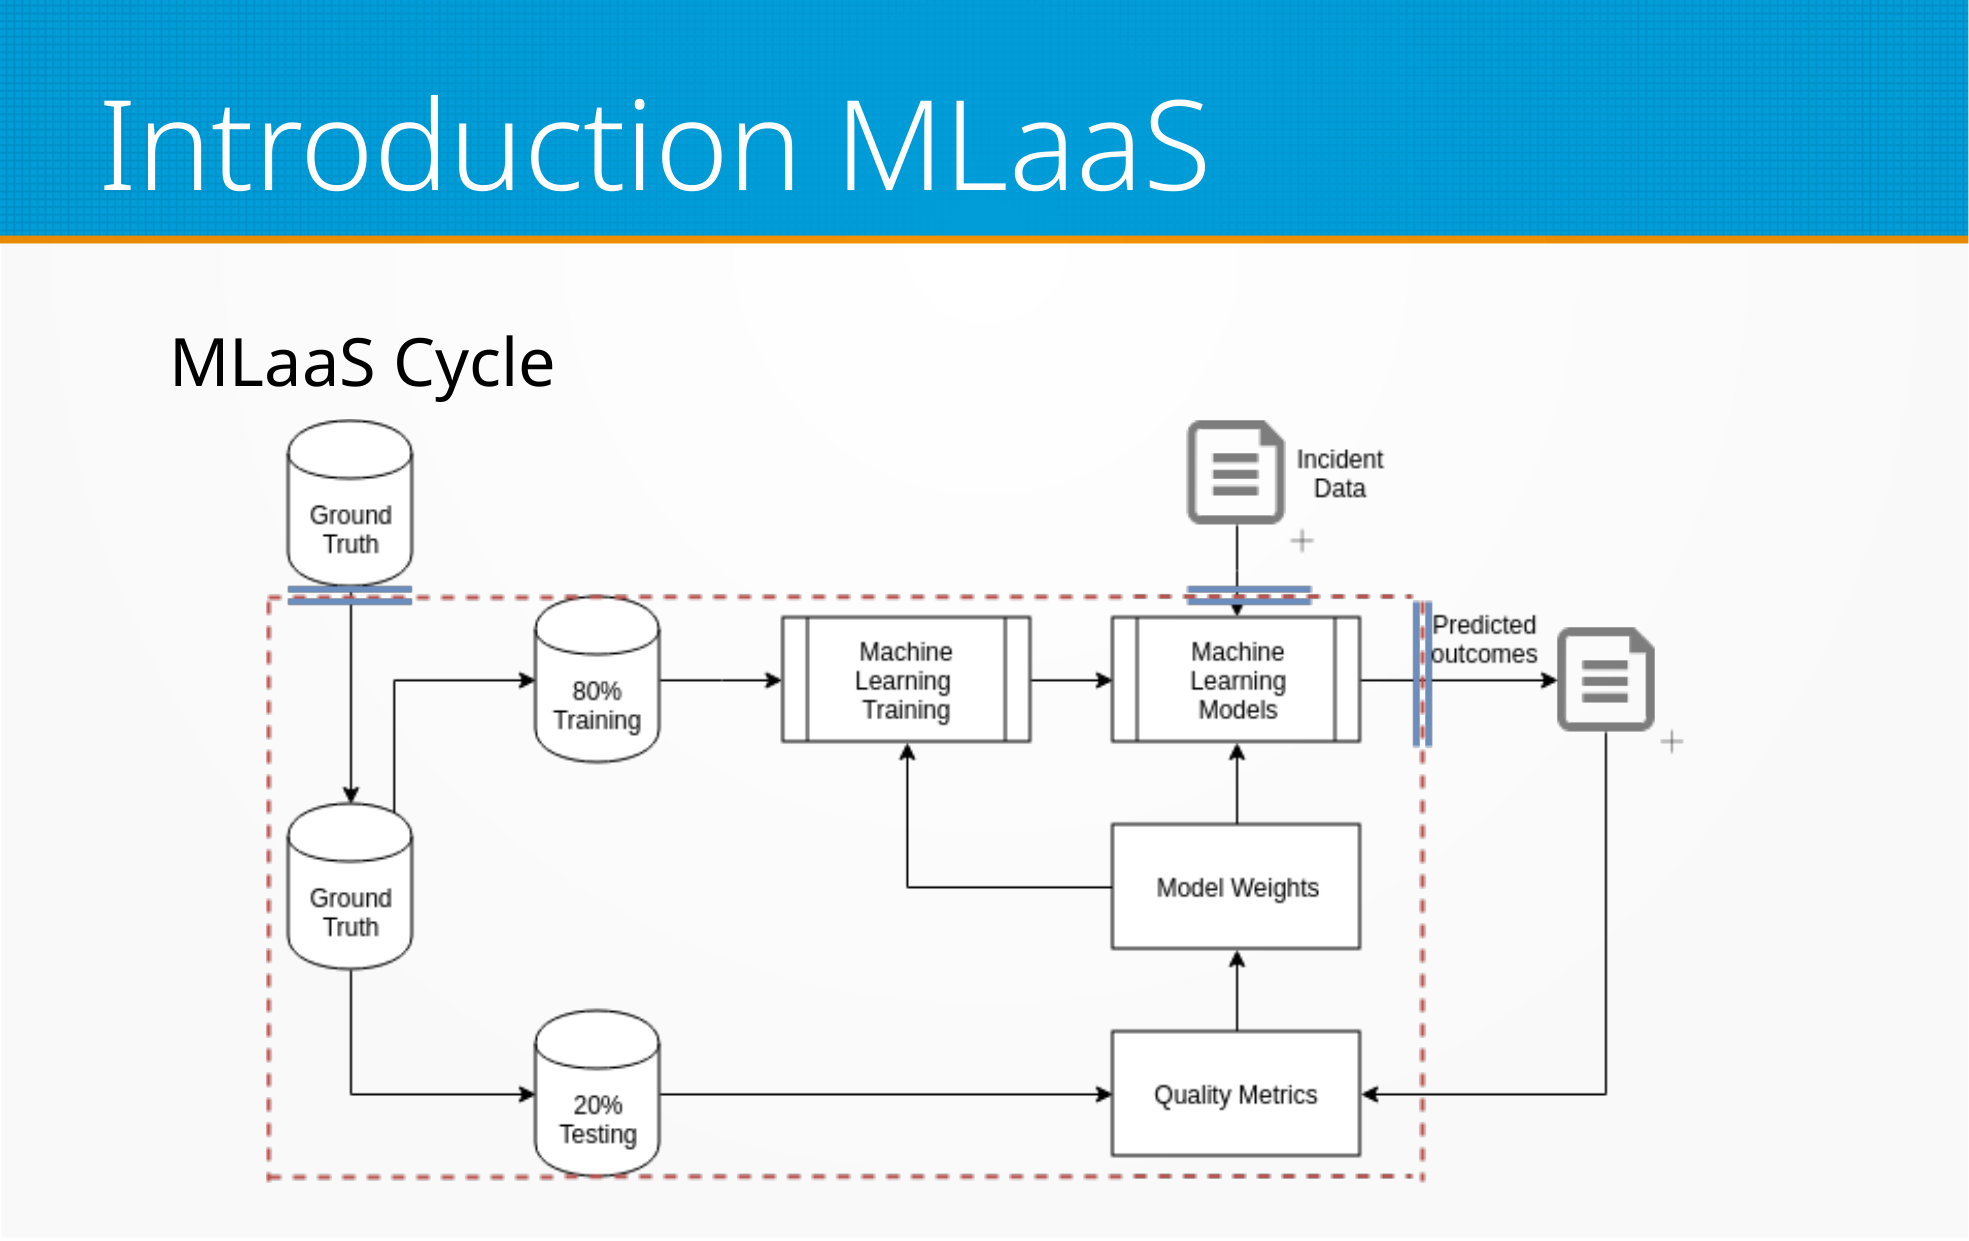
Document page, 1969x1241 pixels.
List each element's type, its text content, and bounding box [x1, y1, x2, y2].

title Introduction MLaaS [98, 19, 1870, 227]
picture [0, 236, 1969, 1241]
list MLaaS Cycle [98, 315, 1861, 1081]
